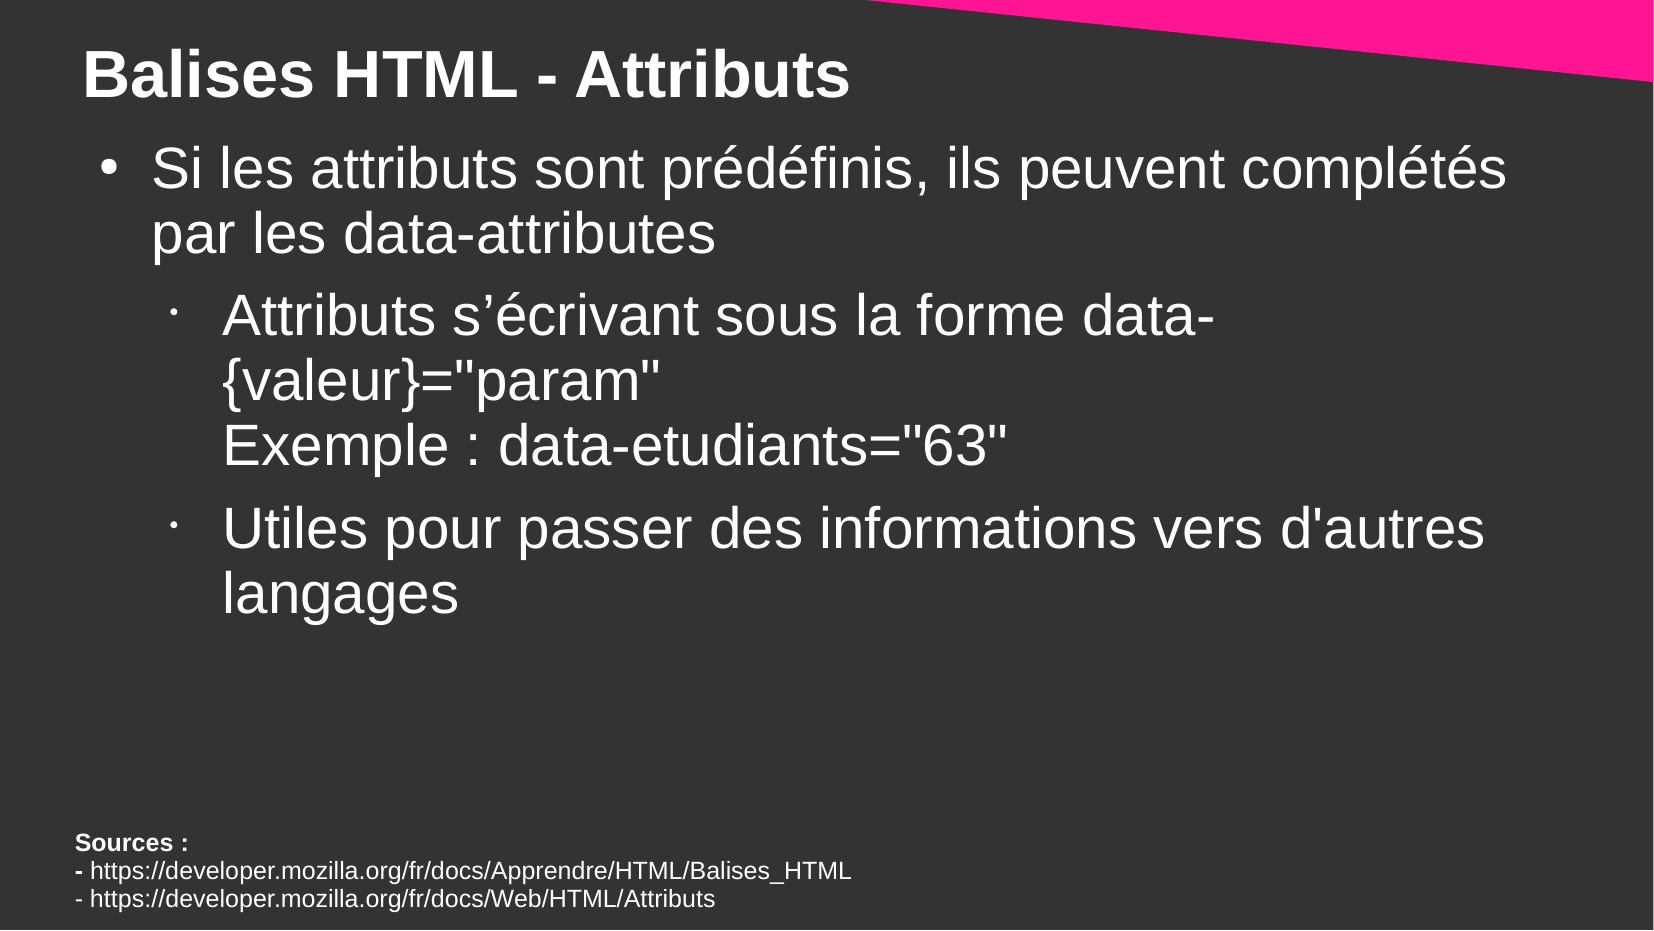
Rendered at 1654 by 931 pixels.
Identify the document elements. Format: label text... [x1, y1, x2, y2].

text_box Sources : - https://developer.mozilla.org/fr/docs/Apprendre/HTML/Balises_HTML - https://developer.mozilla.org/fr/docs/Web/HTML/Attributs [59, 821, 1546, 931]
list Si les attributs sont prédéfinis, ils peuvent complétés par les data-attributes Attributs s’écrivant sous la forme data-{valeur}="param" Exemple : data-etudiants="63" Utiles pour passer des informations vers d'autres langages [80, 135, 1571, 788]
title Balises HTML - Attributs [82, 37, 945, 114]
text_box [865, 0, 1654, 83]
